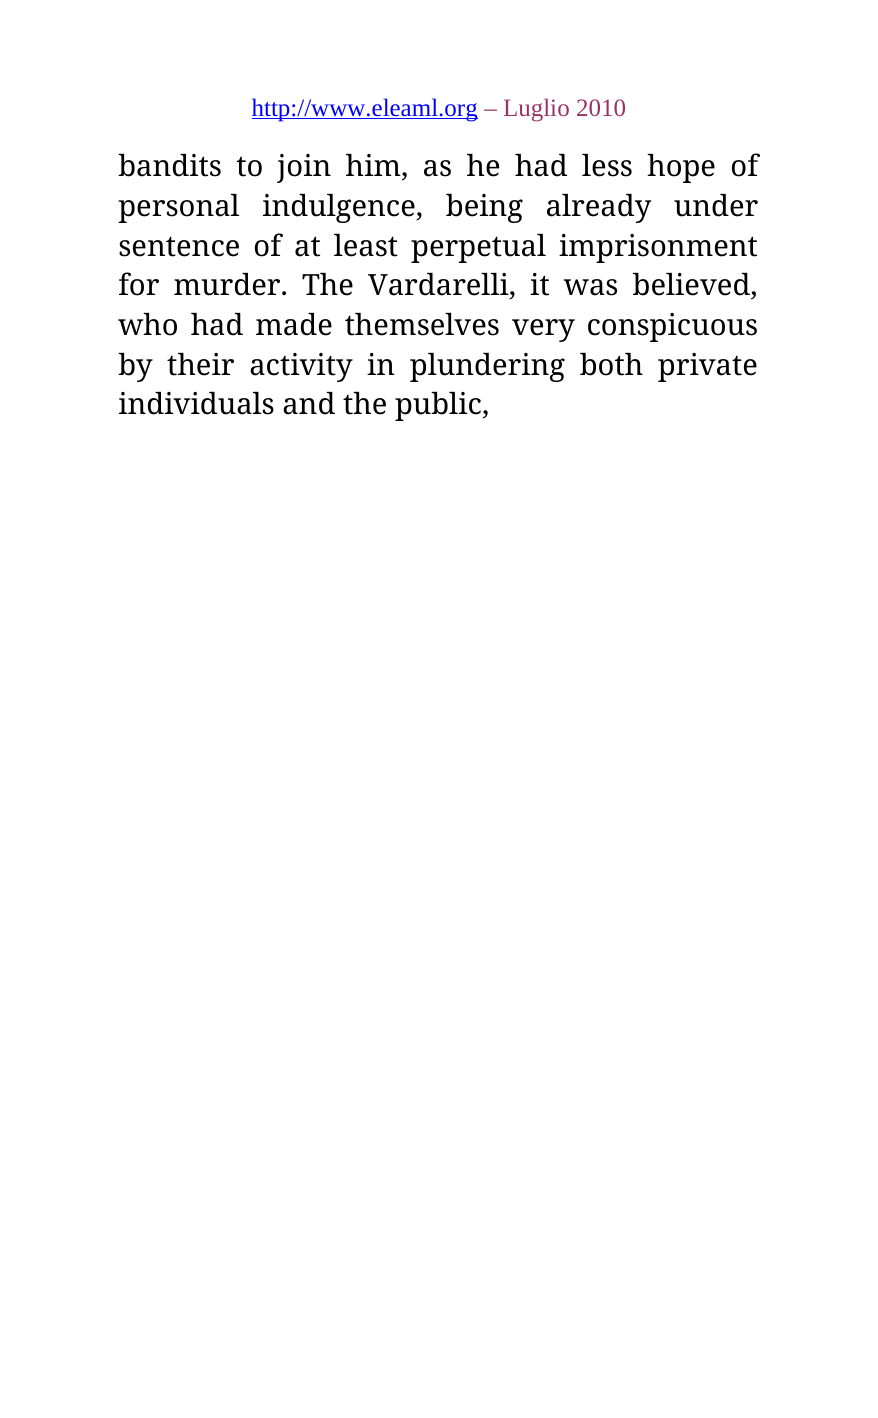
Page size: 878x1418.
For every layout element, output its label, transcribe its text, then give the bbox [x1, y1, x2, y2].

text bandits to join him, as he had less hope of personal indulgence, being already under sentence of at least perpetual imprisonment for murder. The Vardarelli, it was believed, who had made themselves very conspicuous by their activity in plundering both private individuals and the public, [118, 146, 759, 423]
